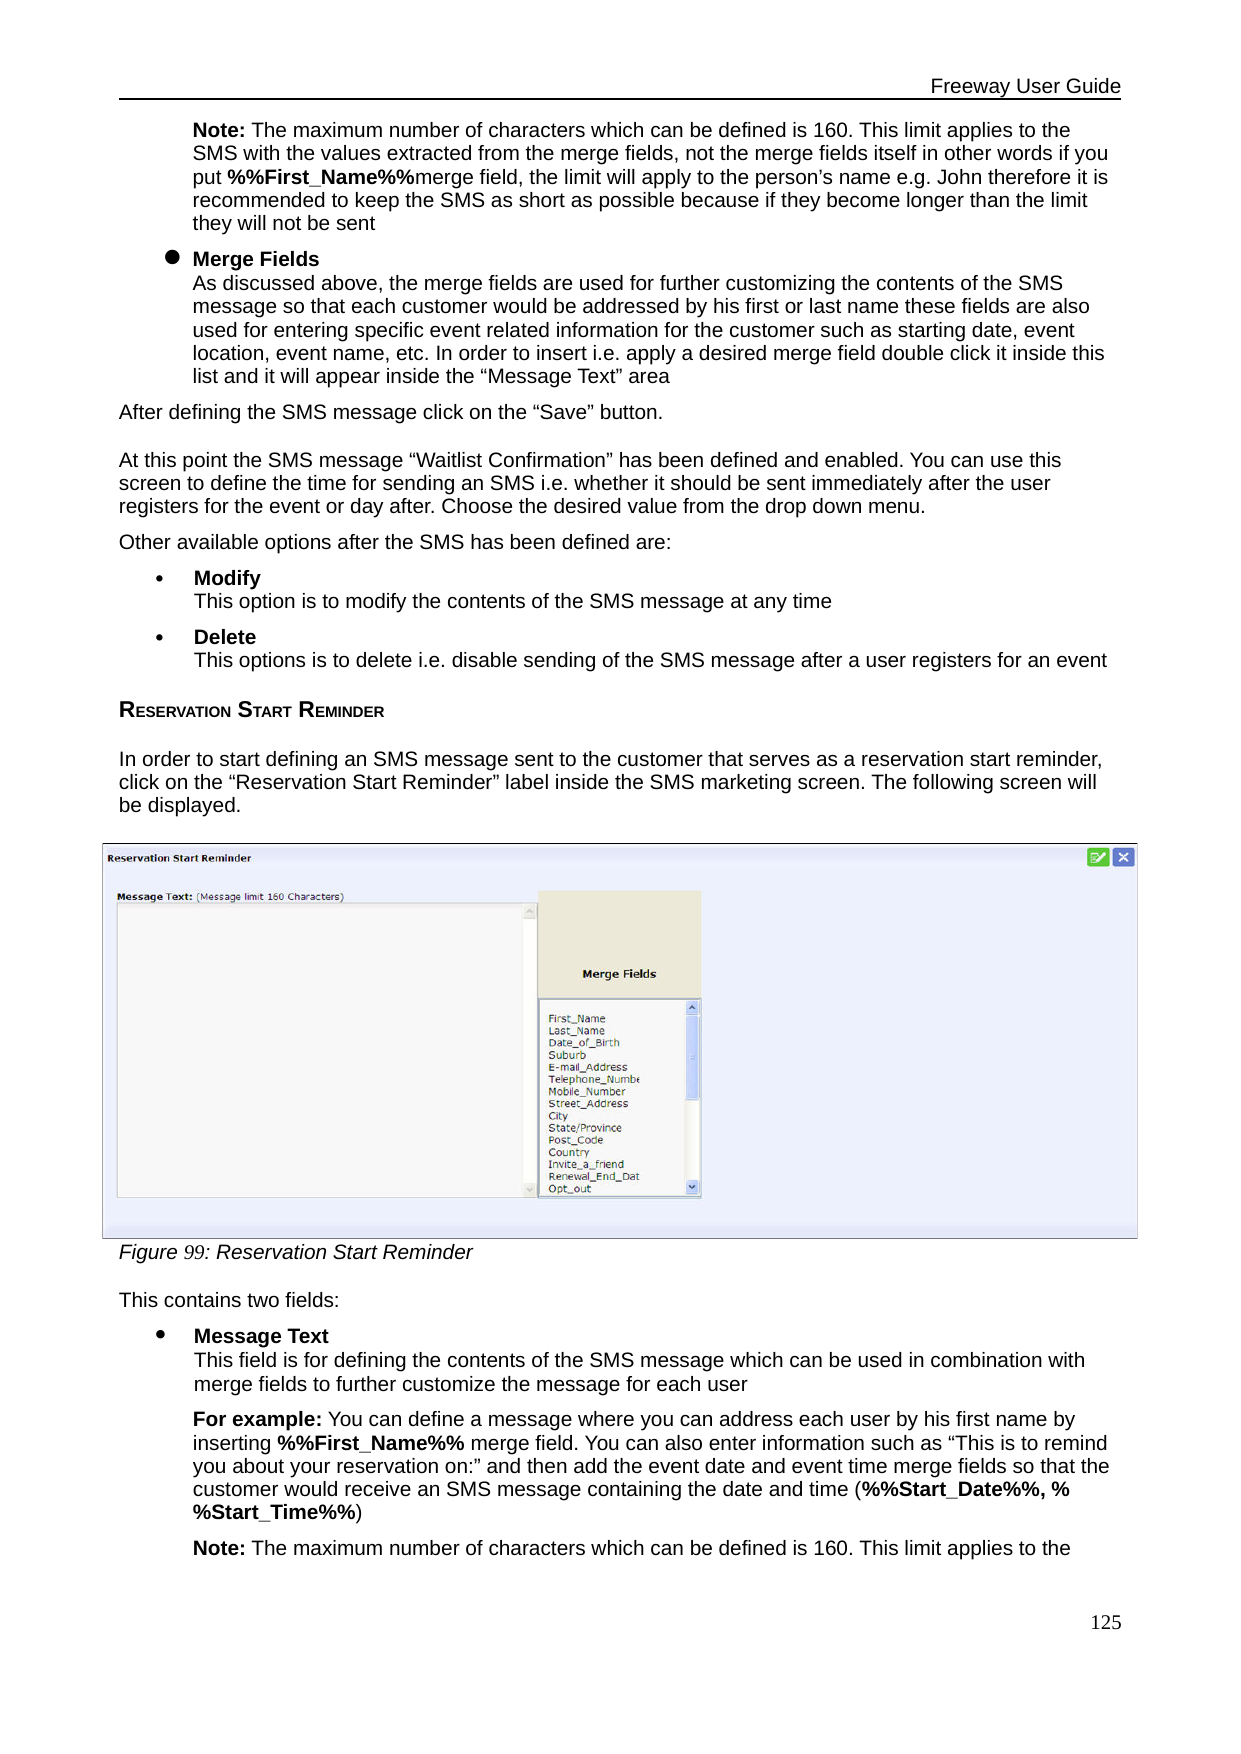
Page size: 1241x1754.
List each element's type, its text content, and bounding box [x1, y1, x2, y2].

text At this point the SMS message “Waitlist Confirmation” has been defined and enabled. You can use this screen to define the time for sending an SMS i.e. whether it should be sent immediately after the user registers for the event or day after. Choose the desired value from the drop down menu. [119, 448, 1121, 518]
text Note: The maximum number of characters which can be defined is 160. This limit applies to the [193, 1537, 1121, 1560]
text In order to start defining an SMS message sent to the customer that serves as a reservation start reminder, click on the “Reservation Start Reminder” label inside the SMS marketing screen. The following screen will be displayed. [119, 747, 1121, 817]
text Figure 99: Reservation Start Reminder [119, 1241, 1121, 1264]
picture [102, 843, 1138, 1239]
subtitle Reservation Start Reminder [119, 697, 1121, 722]
text This contains two fields: [119, 1289, 1121, 1312]
list Delete This options is to delete i.e. disable sending of the SMS message after a user registers for an event [156, 625, 1121, 672]
text For example: You can define a message where you can address each user by his first name by inserting %%First_Name%% merge field. You can also enter information such as “This is to remind you about your reservation on:” and then add the event date and event time merge fields so that the customer would receive an SMS message containing the date and time (%%Start_Date%%, %%Start_Time%%) [193, 1408, 1121, 1524]
text Other available options after the SMS has been defined are: [119, 531, 1121, 554]
text After defining the SMS message click on the “Save” button. [119, 400, 1121, 423]
list Message Text This field is for defining the contents of the SMS message which can be used in combination with merge fields to further customize the message for each user [156, 1325, 1121, 1396]
list Merge Fields As discussed above, the merge fields are used for further customizing the contents of the SMS message so that each customer would be addressed by his first or last name these fields are also used for entering specific event related information for the customer such as starting date, event location, event name, etc. In order to insert i.e. apply a desired merge field double click it inside this list and it will appear inside the “Message Text” area [163, 247, 1121, 388]
list Modify This option is to modify the contents of the SMS message at any time [156, 566, 1121, 613]
text Note: The maximum number of characters which can be defined is 160. This limit applies to the SMS with the values extracted from the merge fields, not the merge fields itself in other words if you put %%First_Name%%merge field, the limit will apply to the person’s name e.g. John therefore it is recommended to keep the SMS as short as possible because if they become longer than the limit they will not be sent [192, 119, 1121, 235]
